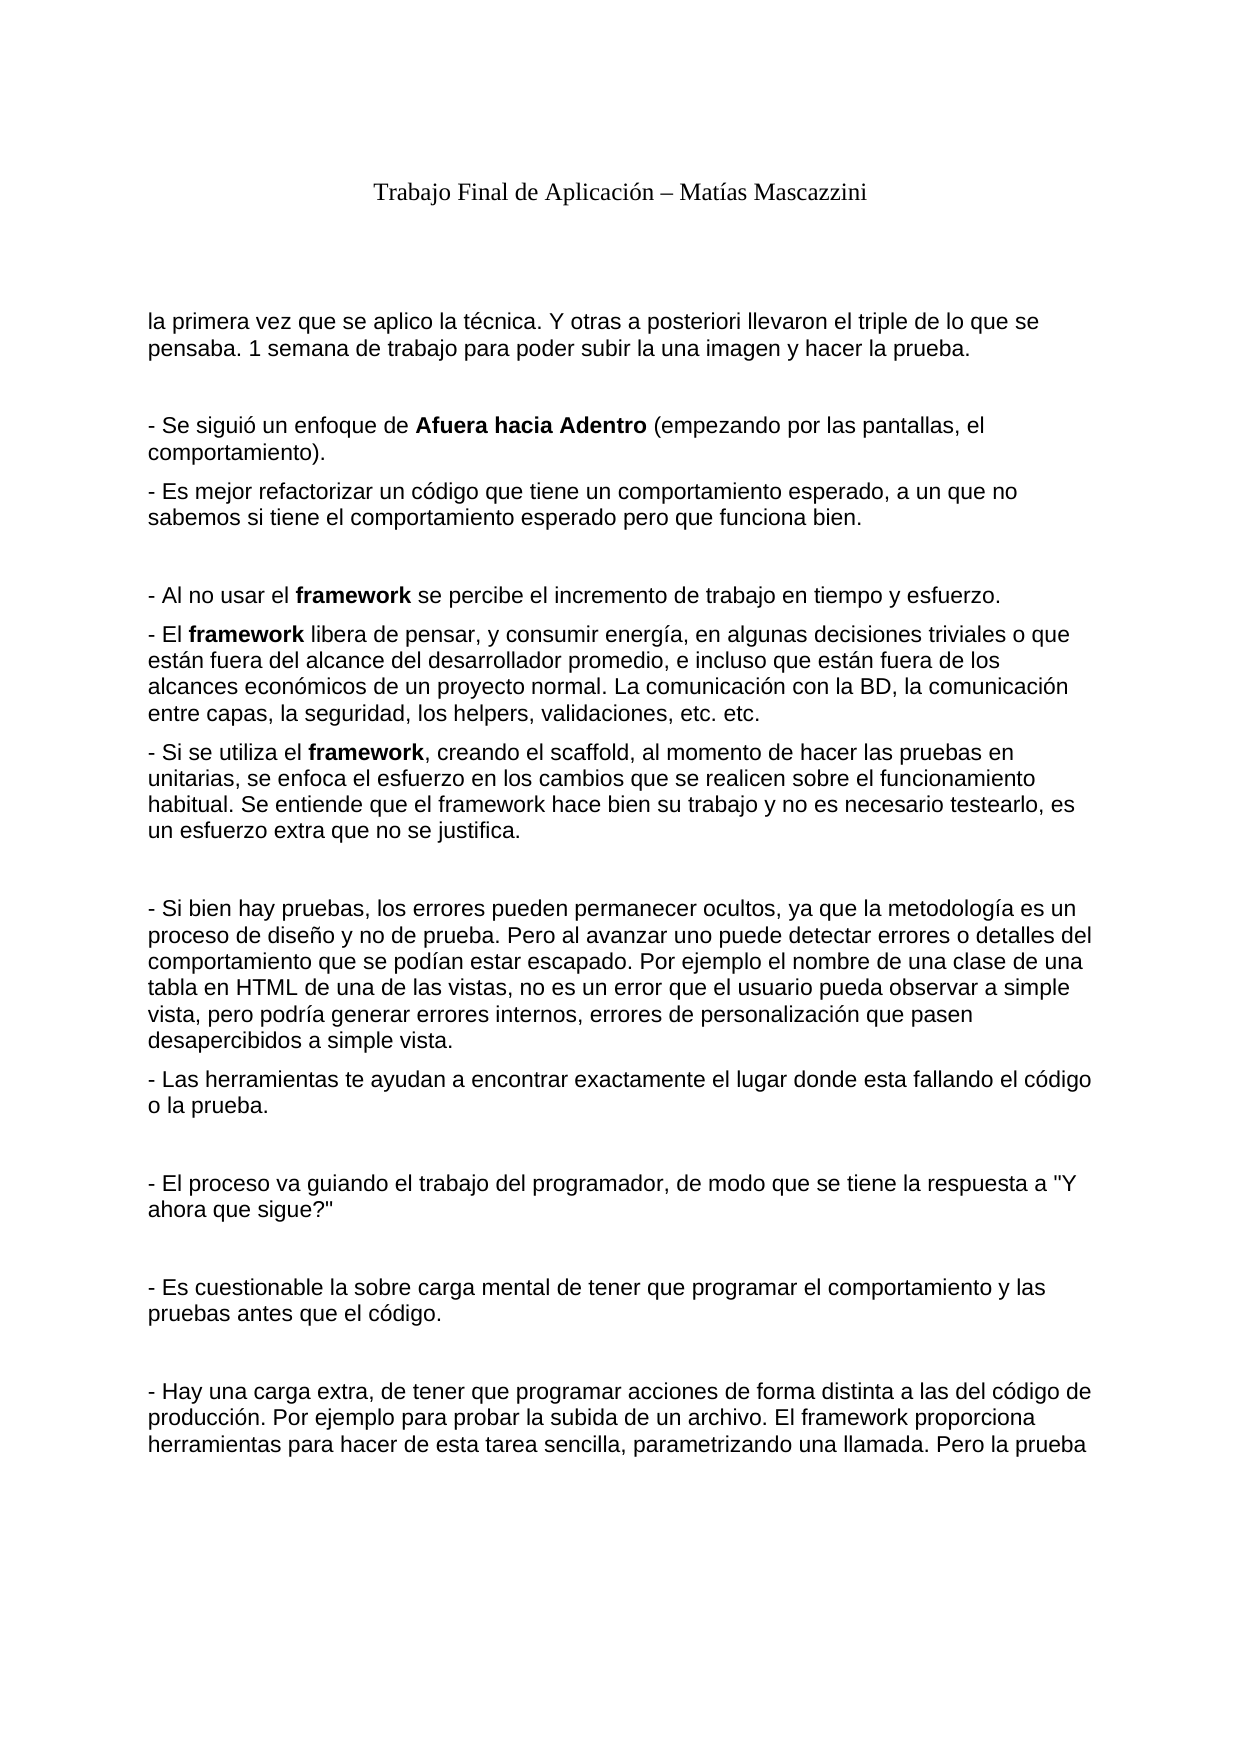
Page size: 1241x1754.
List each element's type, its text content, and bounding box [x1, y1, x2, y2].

text - Si bien hay pruebas, los errores pueden permanecer ocultos, ya que la metodología es un proceso de diseño y no de prueba. Pero al avanzar uno puede detectar errores o detalles del comportamiento que se podían estar escapado. Por ejemplo el nombre de una clase de una tabla en HTML de una de las vistas, no es un error que el usuario pueda observar a simple vista, pero podría generar errores internos, errores de personalización que pasen desapercibidos a simple vista. [148, 895, 1093, 1053]
text - Es cuestionable la sobre carga mental de tener que programar el comportamiento y las pruebas antes que el código. [148, 1274, 1093, 1327]
text - Las herramientas te ayudan a encontrar exactamente el lugar donde esta fallando el código o la prueba. [148, 1066, 1093, 1118]
text - El proceso va guiando el trabajo del programador, de modo que se tiene la respuesta a "Y ahora que sigue?" [148, 1170, 1093, 1223]
text la primera vez que se aplico la técnica. Y otras a posteriori llevaron el triple de lo que se pensaba. 1 semana de trabajo para poder subir la una imagen y hacer la prueba. [148, 308, 1093, 361]
text - Se siguió un enfoque de Afuera hacia Adentro (empezando por las pantallas, el comportamiento). [148, 412, 1093, 465]
text - Al no usar el framework se percibe el incremento de trabajo en tiempo y esfuerzo. [148, 582, 1093, 608]
text - Si se utiliza el framework, creando el scaffold, al momento de hacer las pruebas en unitarias, se enfoca el esfuerzo en los cambios que se realicen sobre el funcionamiento habitual. Se entiende que el framework hace bien su trabajo y no es necesario testearlo, es un esfuerzo extra que no se justifica. [148, 738, 1093, 844]
text - Hay una carga extra, de tener que programar acciones de forma distinta a las del código de producción. Por ejemplo para probar la subida de un archivo. El framework proporciona herramientas para hacer de esta tarea sencilla, parametrizando una llamada. Pero la prueba [148, 1378, 1093, 1457]
text - Es mejor refactorizar un código que tiene un comportamiento esperado, a un que no sabemos si tiene el comportamiento esperado pero que funciona bien. [148, 478, 1093, 530]
text - El framework libera de pensar, y consumir energía, en algunas decisiones triviales o que están fuera del alcance del desarrollador promedio, e incluso que están fuera de los alcances económicos de un proyecto normal. La comunicación con la BD, la comunicación entre capas, la seguridad, los helpers, validaciones, etc. etc. [148, 621, 1093, 726]
